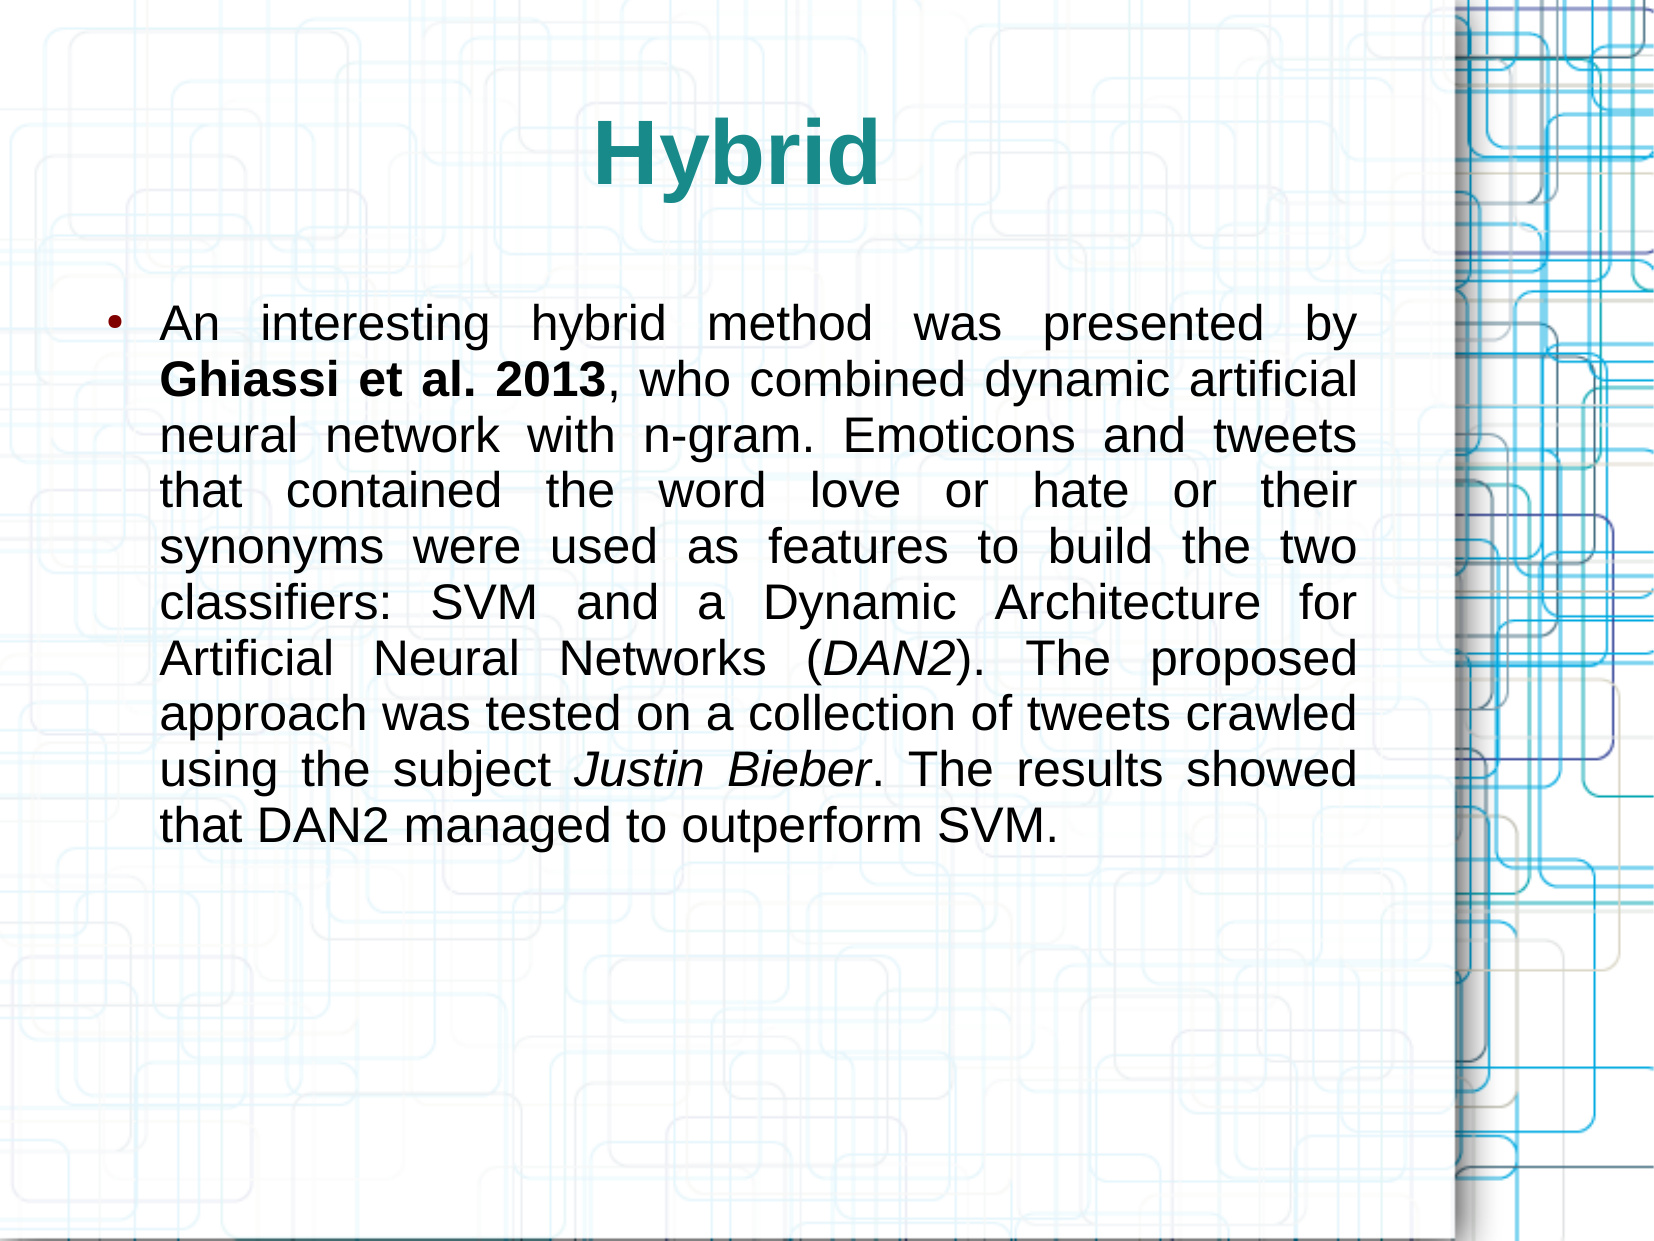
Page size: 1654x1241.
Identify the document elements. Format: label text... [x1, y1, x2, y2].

title Hybrid [59, 49, 1418, 257]
list An interesting hybrid method was presented by Ghiassi et al. 2013, who combined dynamic artificial neural network with n-gram. Emoticons and tweets that contained the word love or hate or their synonyms were used as features to build the two classifiers: SVM and a Dynamic Architecture for Artificial Neural Networks (DAN2). The proposed approach was tested on a collection of tweets crawled using the subject Justin Bieber. The results showed that DAN2 managed to outperform SVM. [88, 295, 1359, 1015]
picture [0, 0, 1654, 1241]
